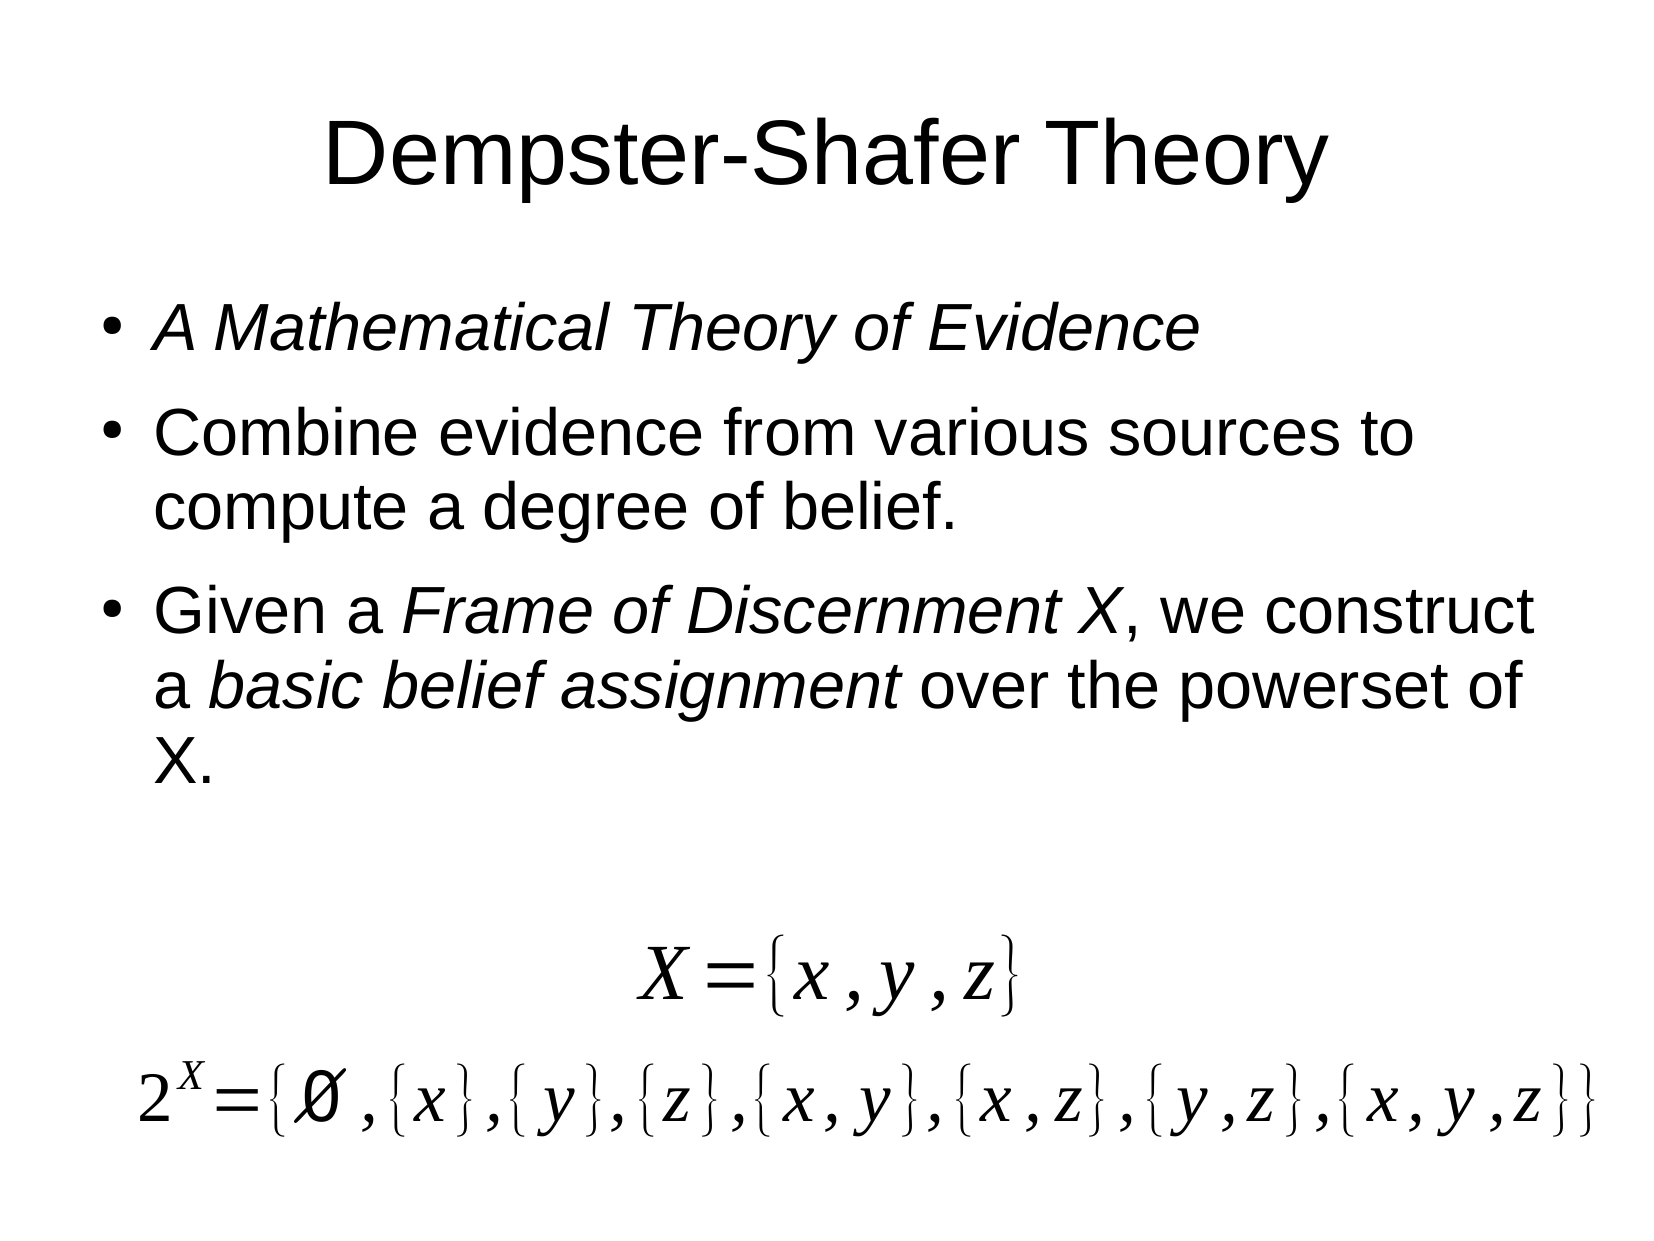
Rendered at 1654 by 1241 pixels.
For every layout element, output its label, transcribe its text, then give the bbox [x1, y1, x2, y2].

chart [615, 930, 1051, 1022]
chart [775, 595, 894, 655]
chart [120, 1050, 1621, 1146]
list A Mathematical Theory of Evidence Combine evidence from various sources to compute a degree of belief. Given a Frame of Discernment X, we construct a basic belief assignment over the powerset of X. [82, 290, 1571, 1010]
title Dempster-Shafer Theory [82, 49, 1571, 257]
